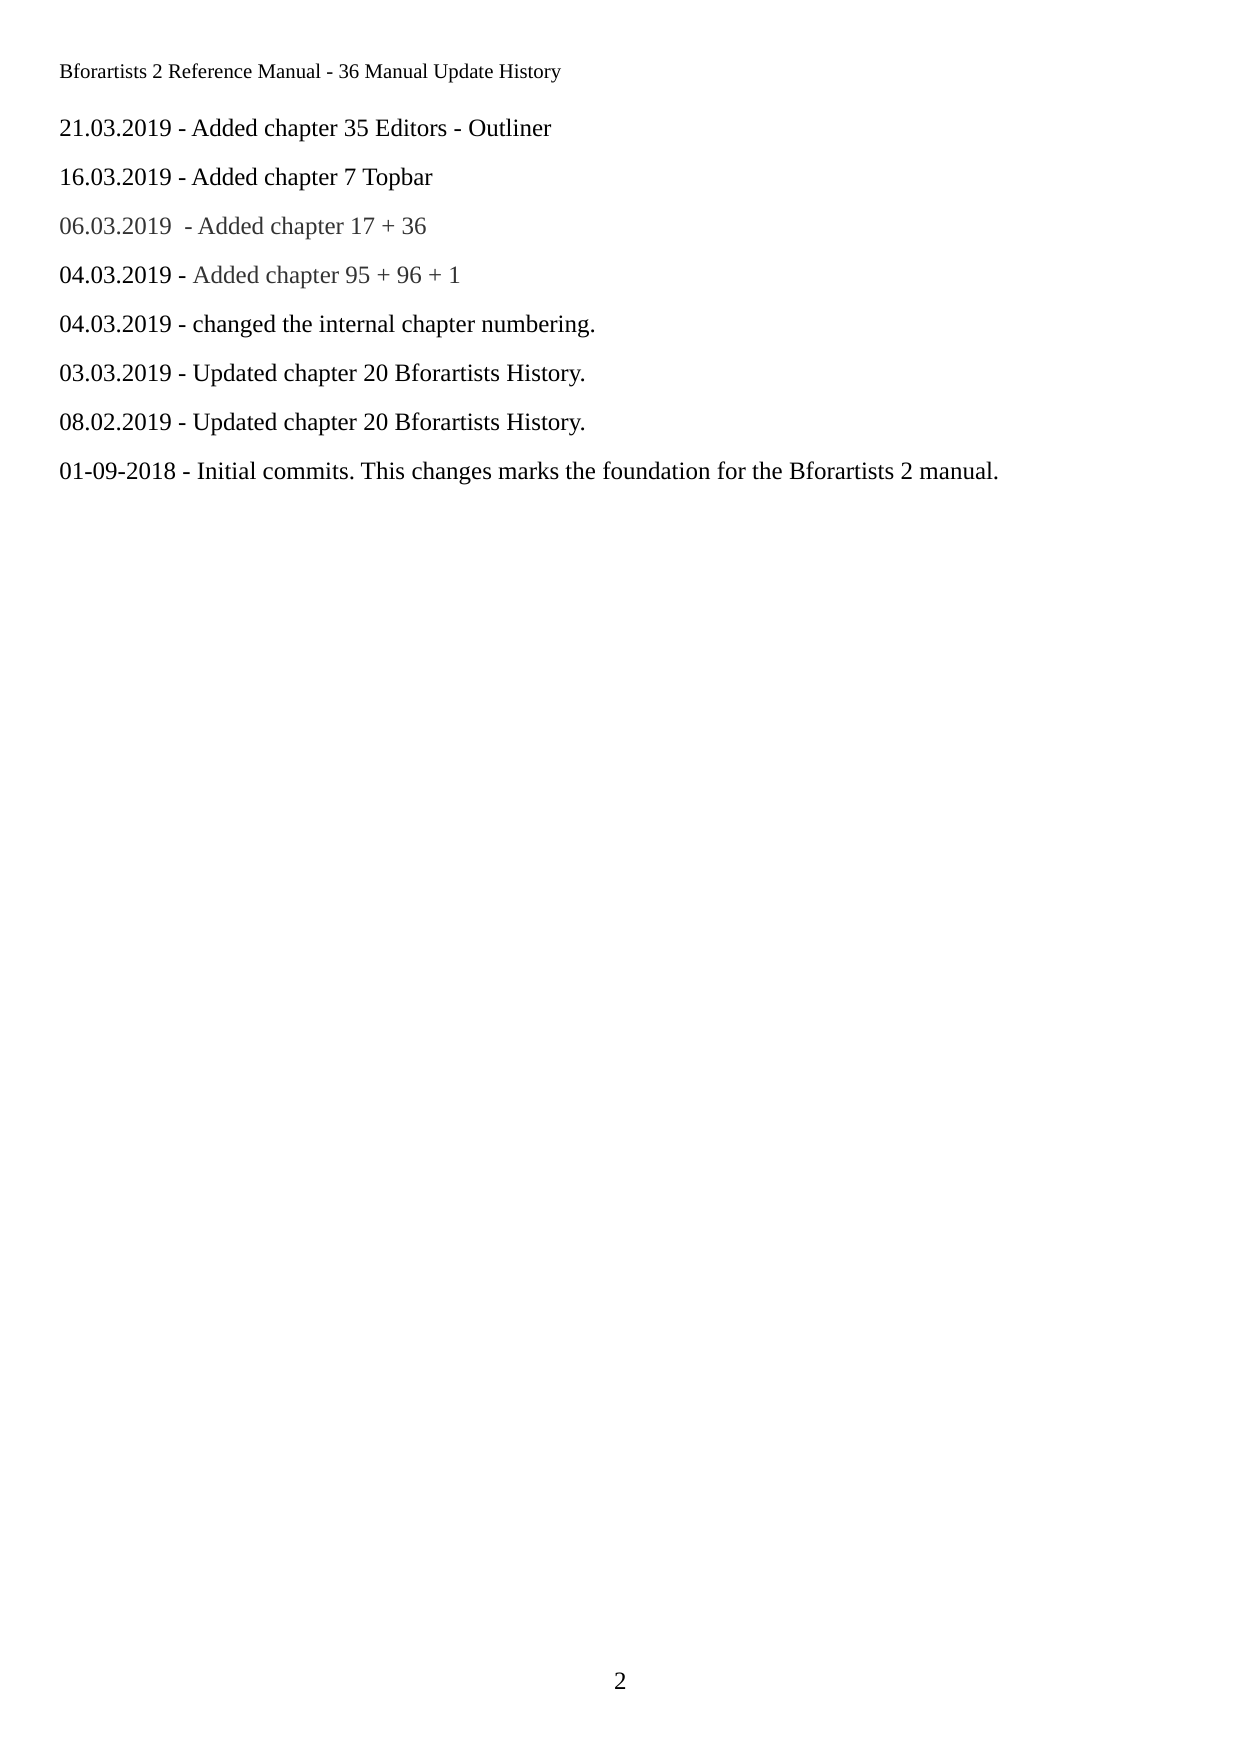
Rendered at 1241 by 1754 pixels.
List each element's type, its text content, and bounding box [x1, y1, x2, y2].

text 08.02.2019 - Updated chapter 20 Bforartists History. [59, 407, 1181, 436]
text 03.03.2019 - Updated chapter 20 Bforartists History. [59, 358, 1181, 387]
text 04.03.2019 - Added chapter 95 + 96 + 1 [59, 260, 1181, 288]
text 21.03.2019 - Added chapter 35 Editors - Outliner [59, 113, 1181, 141]
text 01-09-2018 - Initial commits. This changes marks the foundation for the Bforartists 2 manual. [59, 456, 1181, 485]
text 06.03.2019 - Added chapter 17 + 36 [59, 211, 1181, 239]
text 04.03.2019 - changed the internal chapter numbering. [59, 309, 1181, 338]
text 16.03.2019 - Added chapter 7 Topbar [59, 162, 1181, 190]
